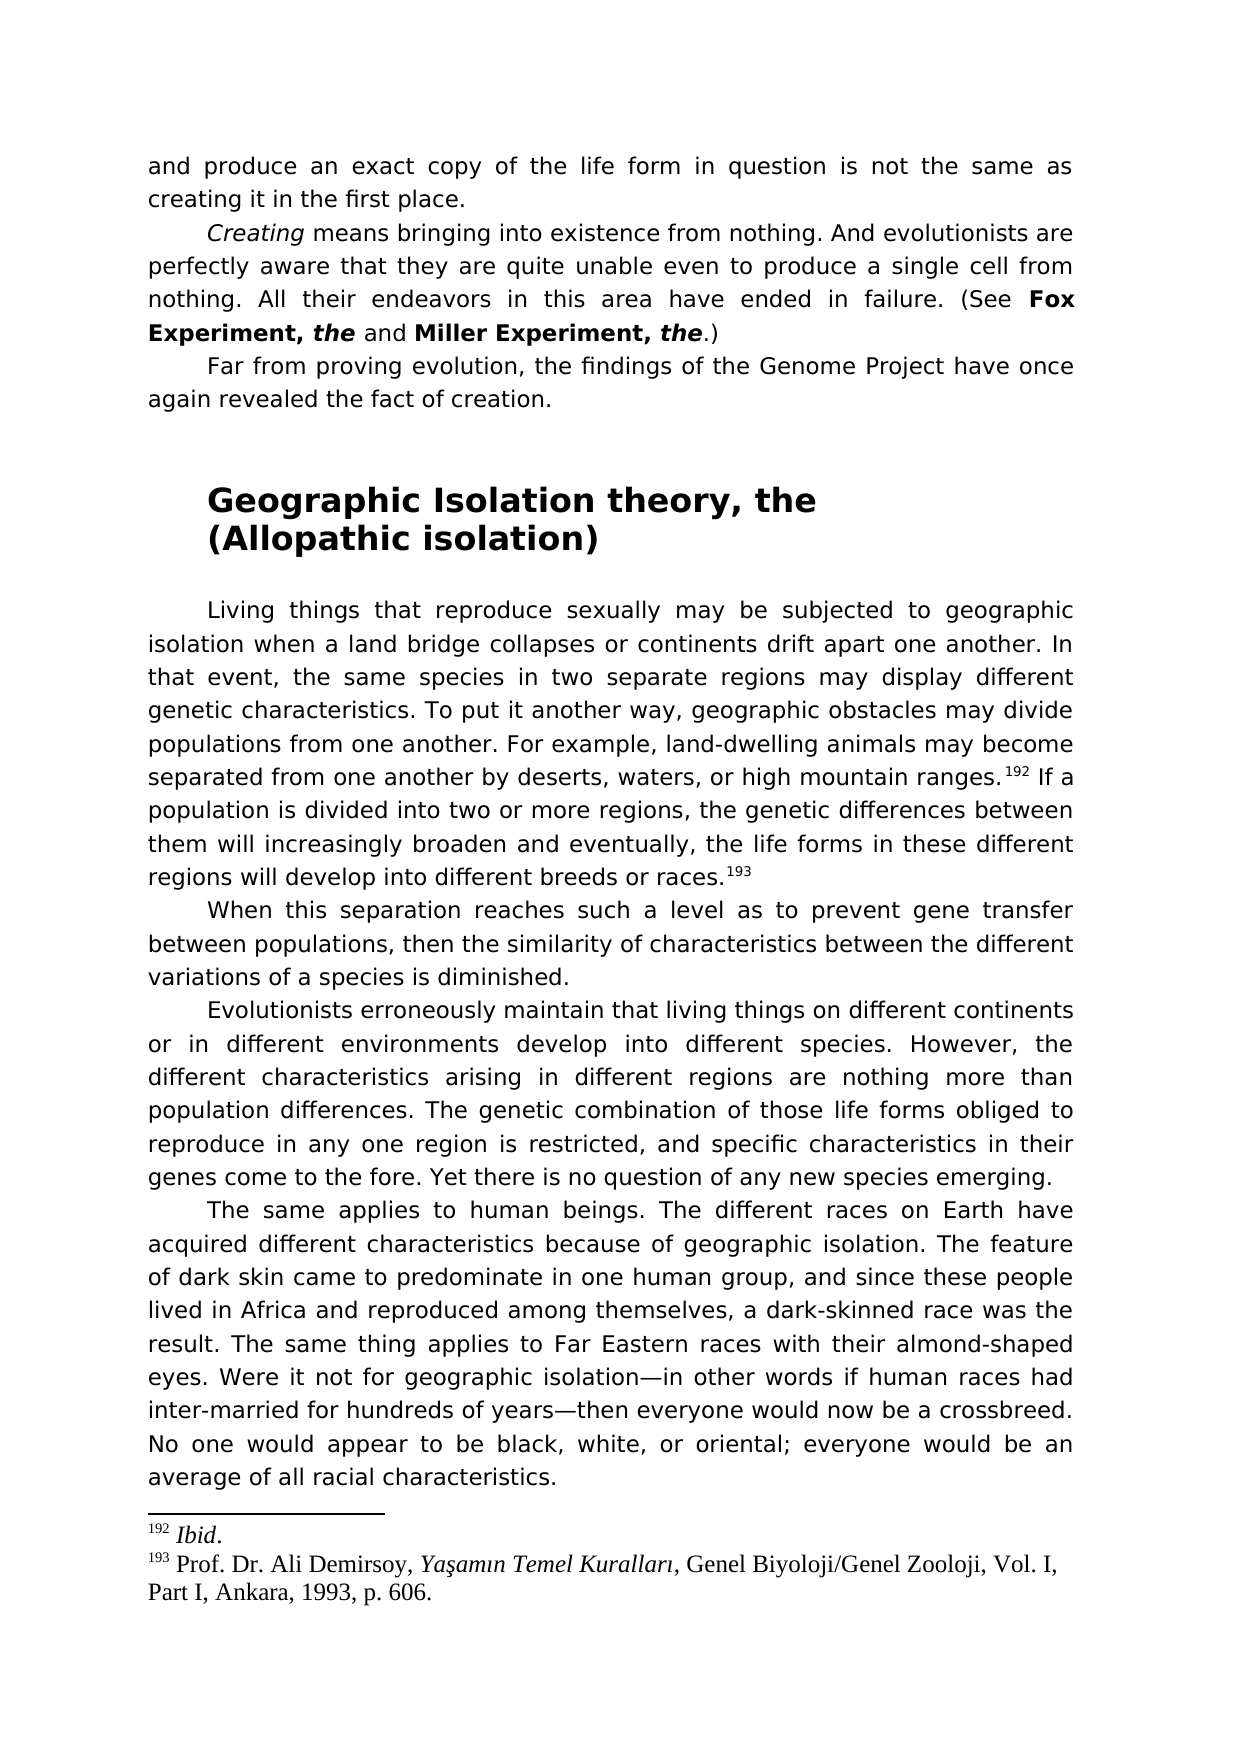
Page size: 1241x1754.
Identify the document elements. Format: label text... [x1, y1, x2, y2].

text When this separation reaches such a level as to prevent gene transfer between populations, then the similarity of characteristics between the different variations of a species is diminished. [148, 892, 1075, 992]
text The same applies to human beings. The different races on Earth have acquired different characteristics because of geographic isolation. The feature of dark skin came to predominate in one human group, and since these people lived in Africa and reproduced among themselves, a dark-skinned race was the result. The same thing applies to Far Eastern races with their almond-shaped eyes. Were it not for geographic isolation—in other words if human races had inter-married for hundreds of years—then everyone would now be a crossbreed. No one would appear to be black, white, or oriental; everyone would be an average of all racial characteristics. [148, 1192, 1075, 1492]
text Geographic Isolation theory, the [148, 481, 1075, 520]
text Evolutionists erroneously maintain that living things on different continents or in different environments develop into different species. However, the different characteristics arising in different regions are nothing more than population differences. The genetic combination of those life forms obliged to reproduce in any one region is restricted, and specific characteristics in their genes come to the fore. Yet there is no question of any new species emerging. [148, 992, 1075, 1192]
text and produce an exact copy of the life form in question is not the same as creating it in the first place. [148, 148, 1075, 214]
text Living things that reproduce sexually may be subjected to geographic isolation when a land bridge collapses or continents drift apart one another. In that event, the same species in two separate regions may display different genetic characteristics. To put it another way, geographic obstacles may divide populations from one another. For example, land-dwelling animals may become separated from one another by deserts, waters, or high mountain ranges. If a population is divided into two or more regions, the genetic differences between them will increasingly broaden and eventually, the life forms in these different regions will develop into different breeds or races. [148, 592, 1075, 892]
text Prof. Dr. Ali Demirsoy, Yaşamın Temel Kuralları, Genel Biyoloji/Genel Zooloji, Vol. I, Part I, Ankara, 1993, p. 606. [148, 1549, 1092, 1606]
text Creating means bringing into existence from nothing. And evolutionists are perfectly aware that they are quite unable even to produce a single cell from nothing. All their endeavors in this area have ended in failure. (See Fox Experiment, the and Miller Experiment, the.) [148, 214, 1075, 348]
text Far from proving evolution, the findings of the Genome Project have once again revealed the fact of creation. [148, 348, 1075, 414]
text Ibid. [148, 1520, 1092, 1549]
text (Allopathic isolation) [148, 520, 1075, 559]
